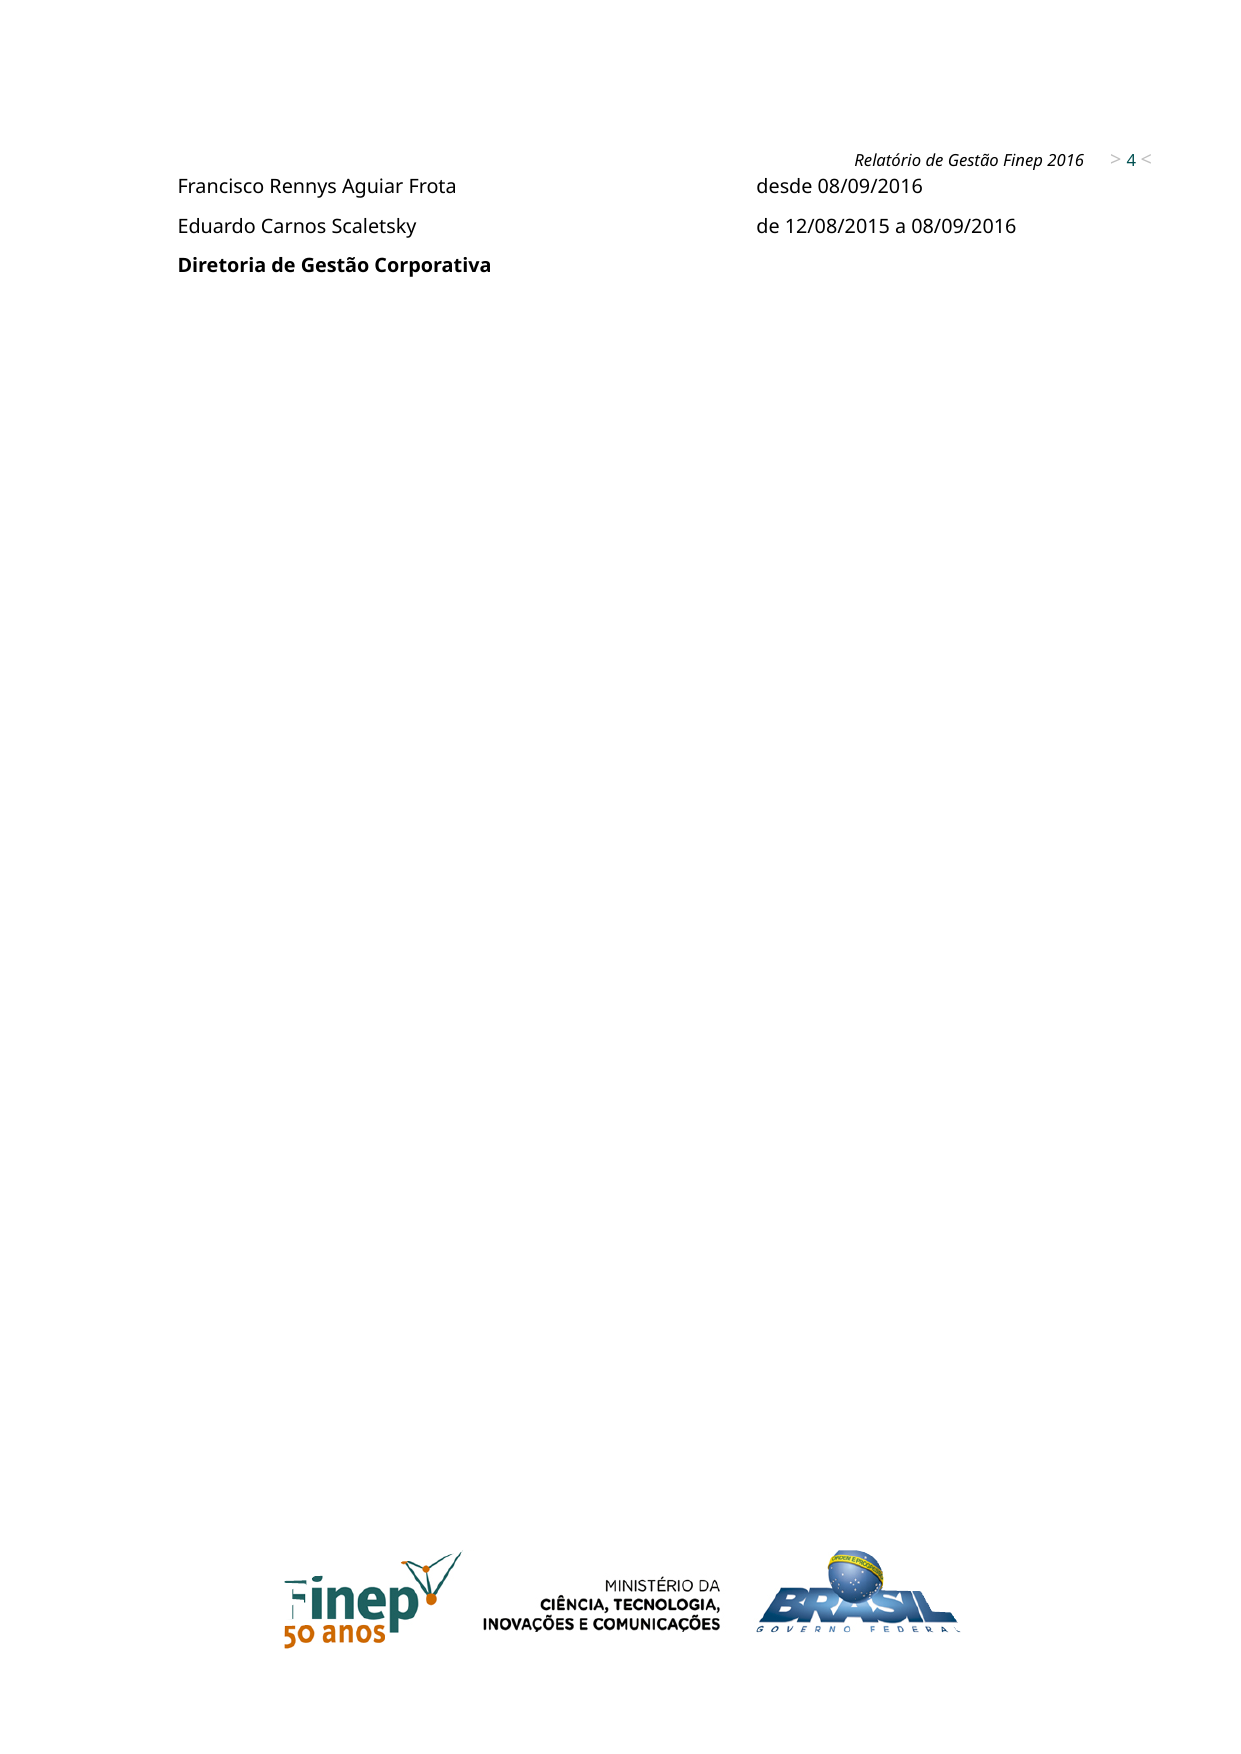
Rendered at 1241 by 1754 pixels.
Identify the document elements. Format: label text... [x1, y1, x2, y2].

text Eduardo Carnos Scaletsky de 12/08/2015 a 08/09/2016 [177, 212, 1152, 239]
text Francisco Rennys Aguiar Frota desde 08/09/2016 [177, 172, 1152, 199]
text Diretoria de Gestão Corporativa [177, 251, 1152, 278]
